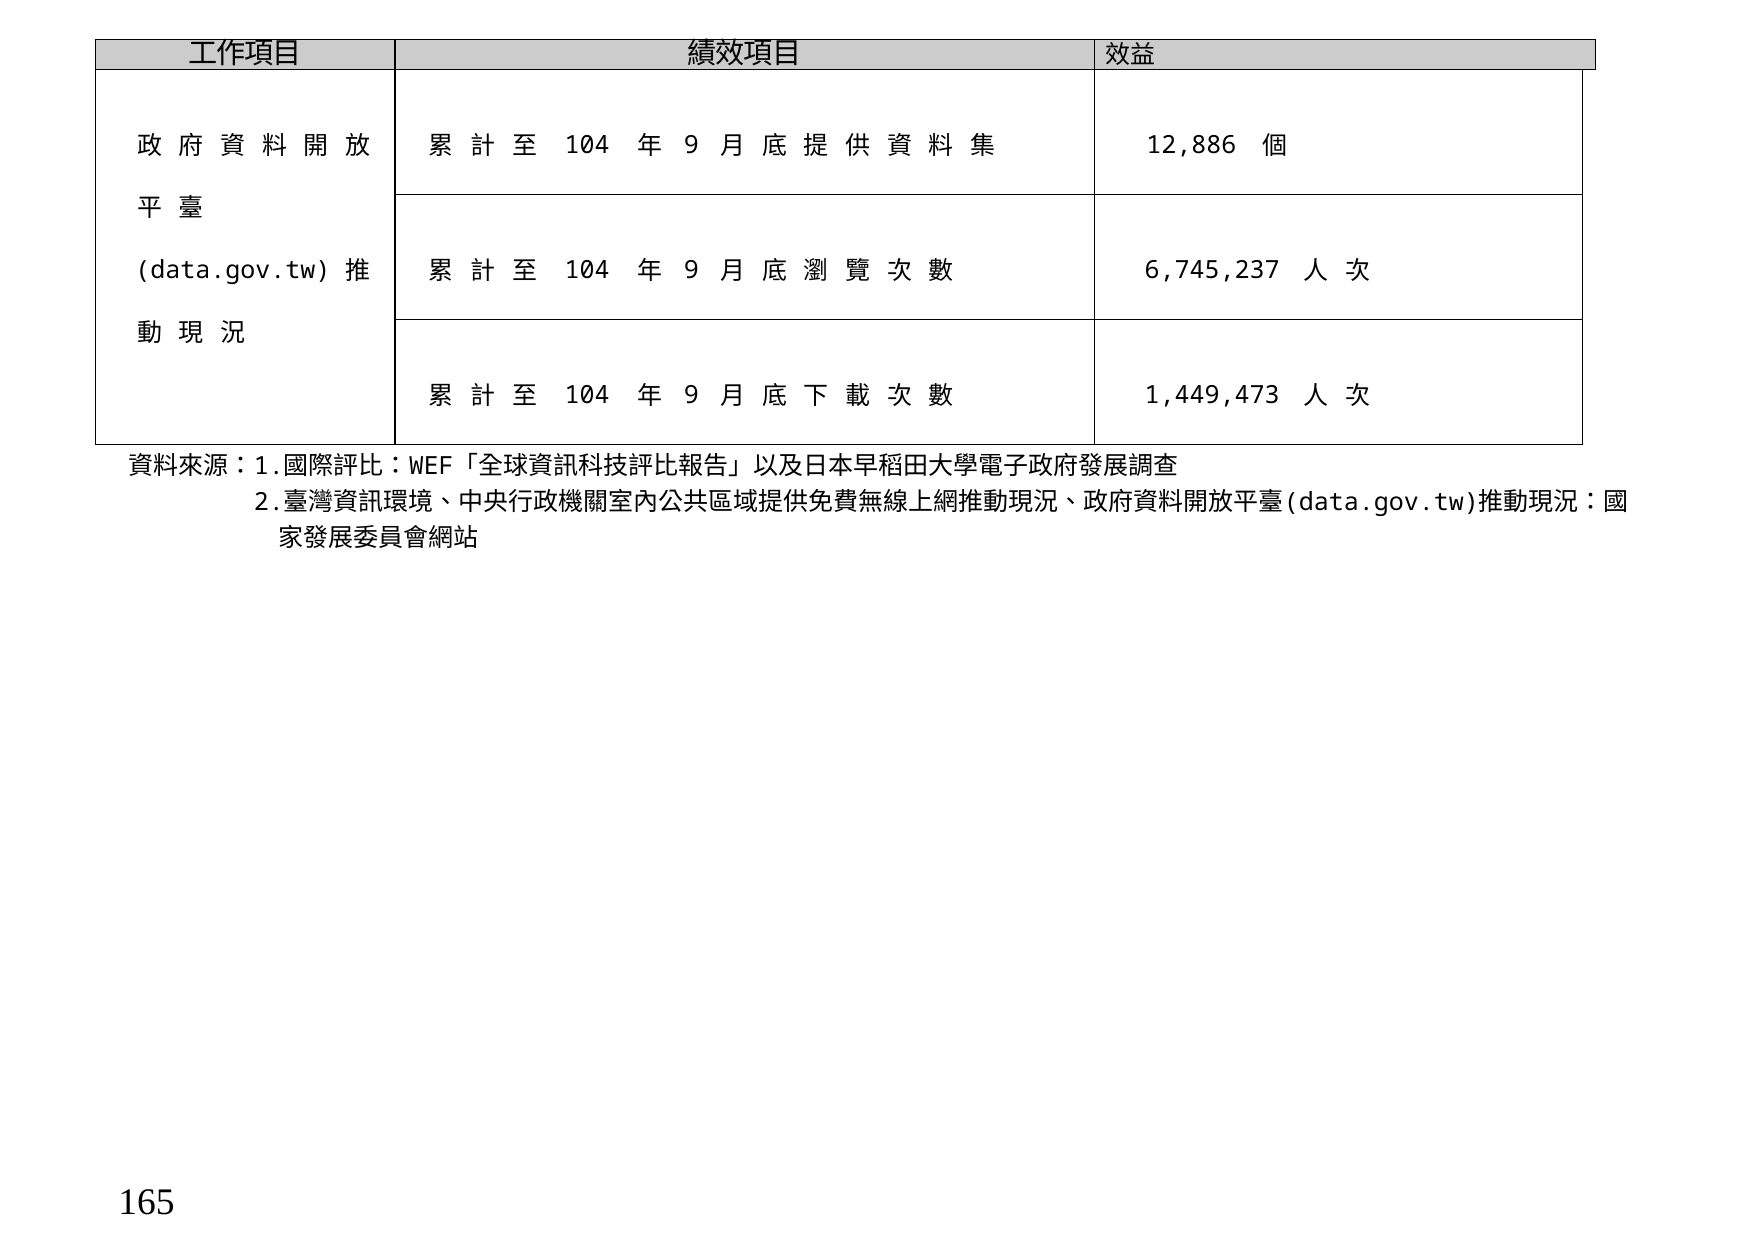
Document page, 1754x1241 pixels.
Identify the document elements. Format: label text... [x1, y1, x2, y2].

table_cell 累計至104年9月底瀏覽次數 [396, 195, 1094, 319]
table_cell [1583, 70, 1595, 194]
table_cell [1583, 319, 1595, 444]
table_header 效益 [1095, 40, 1595, 69]
text 2.臺灣資訊環境、中央行政機關室內公共區域提供免費無線上網推動現況、政府資料開放平臺(data.gov.tw)推動現況：國家發展委員會網站 [128, 482, 1628, 554]
table_cell 6,745,237人次 [1095, 195, 1582, 319]
table_cell 累計至104年9月底提供資料集 [396, 70, 1094, 194]
table_header 績效項目 [396, 40, 1094, 69]
table_cell 政府資料開放平臺(data.gov.tw)推動現況 [96, 70, 394, 444]
table_cell [1583, 194, 1595, 319]
table_cell 1,449,473人次 [1095, 320, 1582, 444]
table_header 工作項目 [96, 40, 394, 69]
table_cell 累計至104年9月底下載次數 [396, 320, 1094, 444]
table_cell 12,886個 [1095, 70, 1582, 194]
text 資料來源：1.國際評比：WEF「全球資訊科技評比報告」以及日本早稻田大學電子政府發展調查 [128, 445, 1628, 482]
